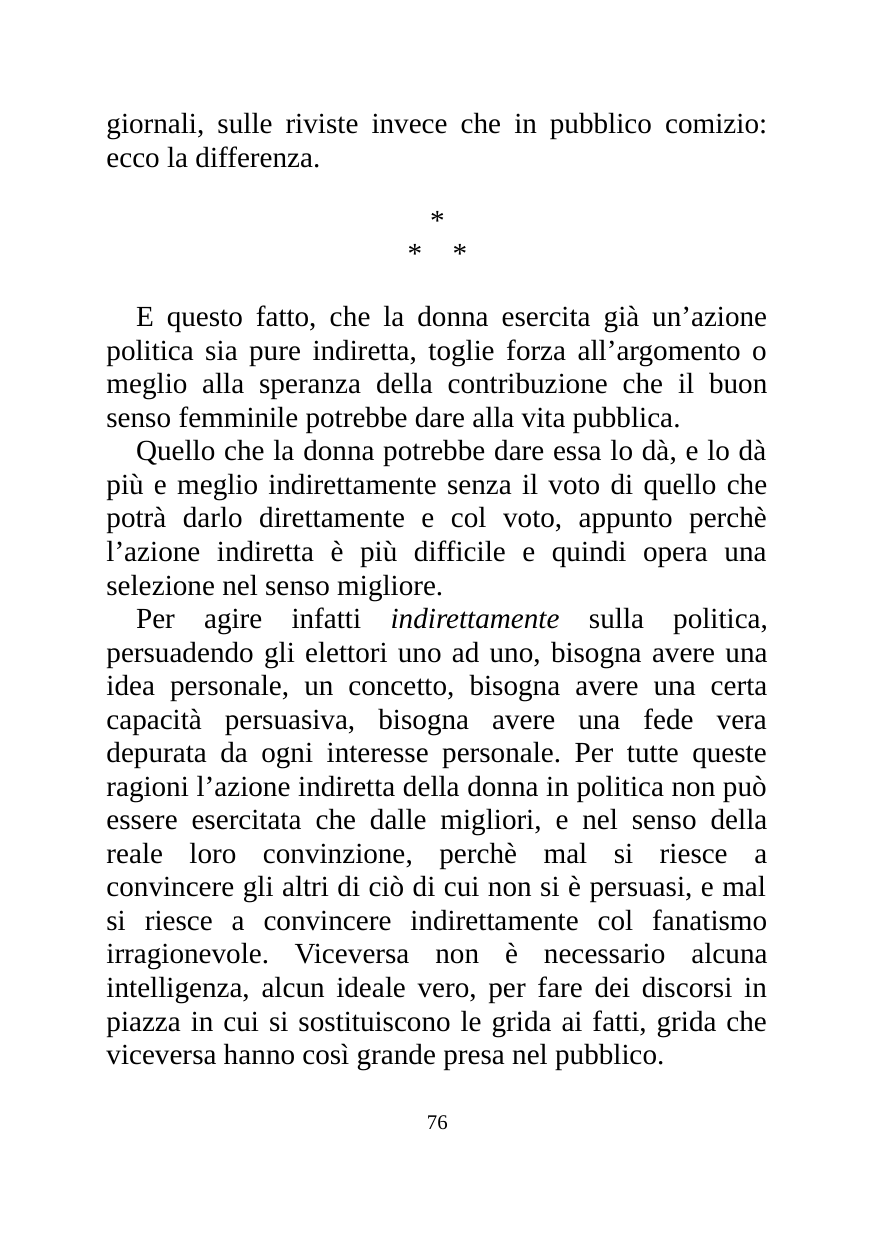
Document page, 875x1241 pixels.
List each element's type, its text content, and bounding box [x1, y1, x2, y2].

text E questo fatto, che la donna esercita già un’azione politica sia pure indiretta, toglie forza all’argomento o meglio alla speranza della contribuzione che il buon senso femminile potrebbe dare alla vita pubblica. [106, 299, 768, 433]
text giornali, sulle riviste invece che in pubblico comizio: ecco la differenza. [106, 106, 768, 173]
text * * * [106, 203, 768, 270]
text Quello che la donna potrebbe dare essa lo dà, e lo dà più e meglio indirettamente senza il voto di quello che potrà darlo direttamente e col voto, appunto perchè l’azione indiretta è più difficile e quindi opera una selezione nel senso migliore. [106, 433, 768, 601]
text Per agire infatti indirettamente sulla politica, persuadendo gli elettori uno ad uno, bisogna avere una idea personale, un concetto, bisogna avere una certa capacità persuasiva, bisogna avere una fede vera depurata da ogni interesse personale. Per tutte queste ragioni l’azione indiretta della donna in politica non può essere esercitata che dalle migliori, e nel senso della reale loro convinzione, perchè mal si riesce a convincere gli altri di ciò di cui non si è persuasi, e mal si riesce a convincere indirettamente col fanatismo irragionevole. Viceversa non è necessario alcuna intelligenza, alcun ideale vero, per fare dei discorsi in piazza in cui si sostituiscono le grida ai fatti, grida che viceversa hanno così grande presa nel pubblico. [106, 601, 768, 1071]
